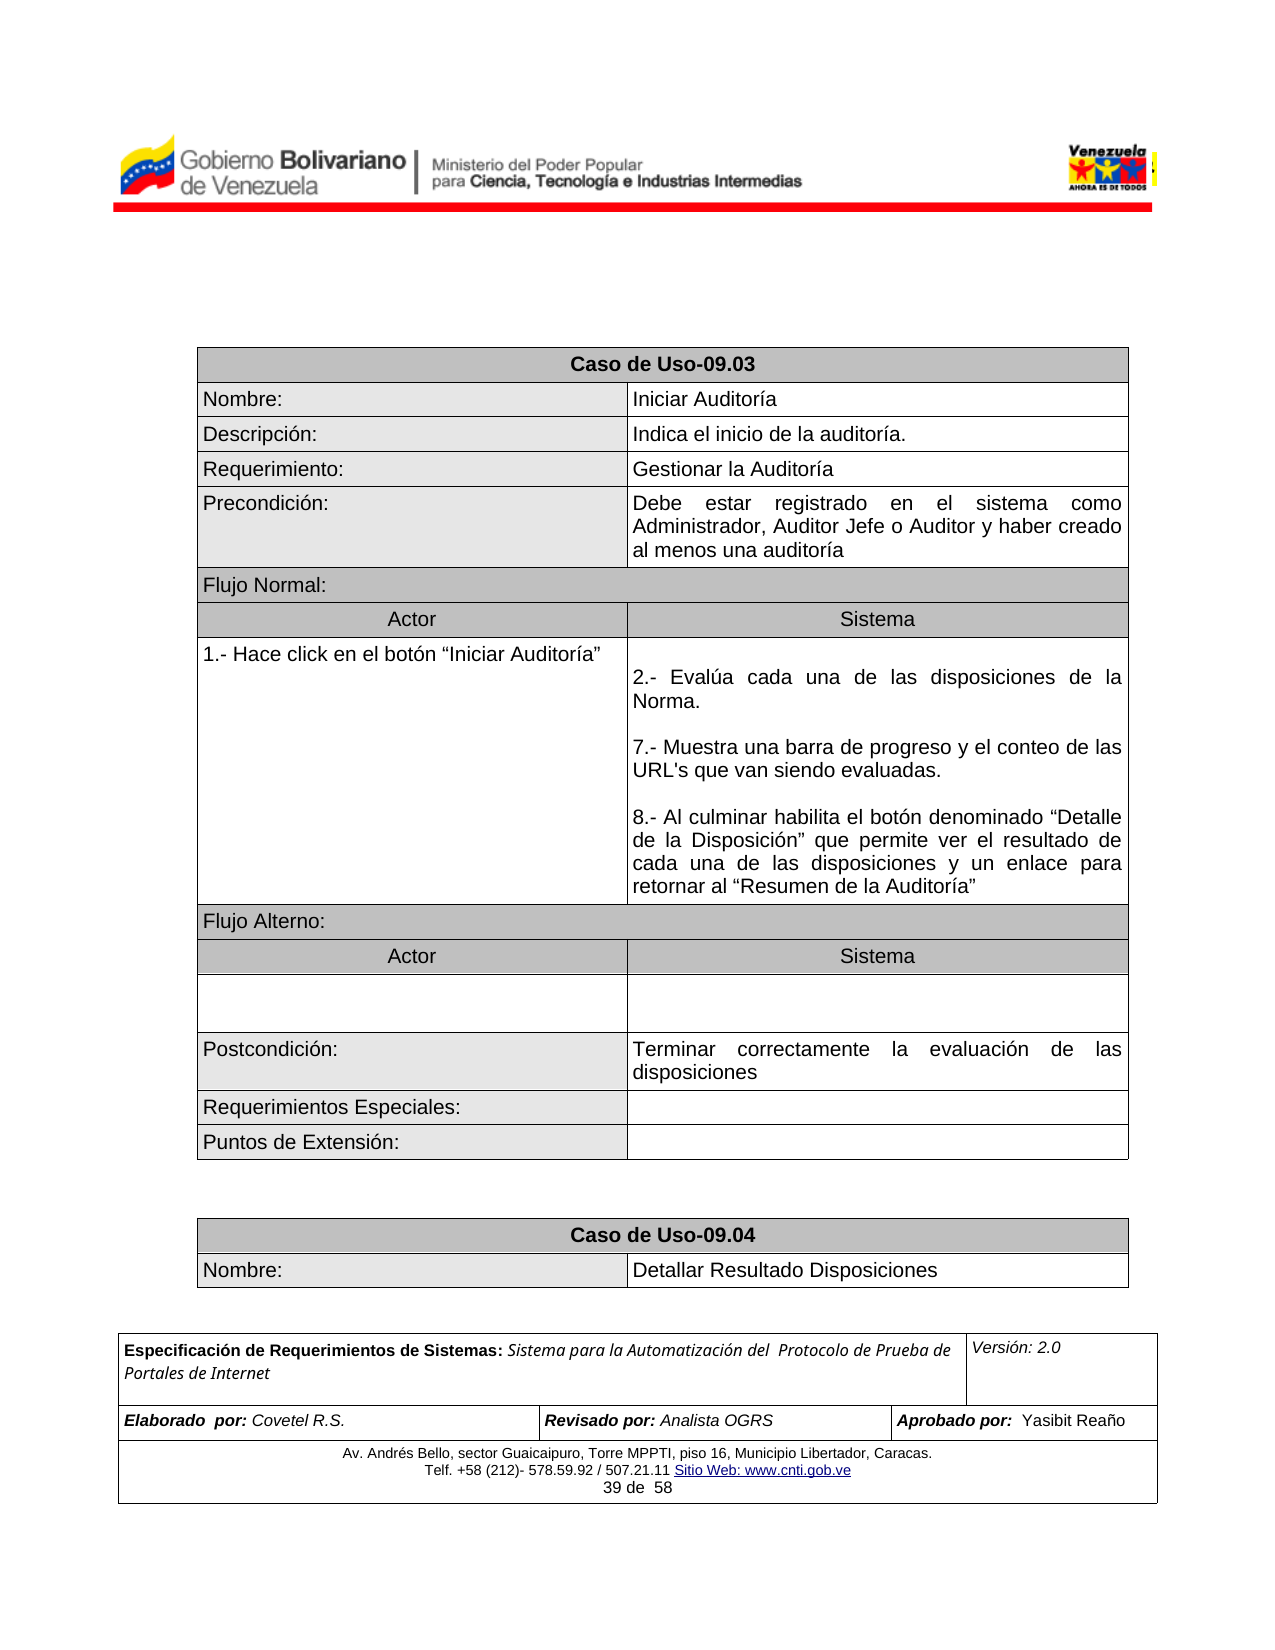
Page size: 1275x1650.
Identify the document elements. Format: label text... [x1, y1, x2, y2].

table_cell Sistema [628, 603, 1128, 637]
table_cell [198, 975, 627, 1032]
table_cell Flujo Normal: [198, 568, 1128, 602]
table_cell Requerimiento: [198, 452, 627, 486]
table_cell 1.- Hace click en el botón “Iniciar Auditoría” [198, 638, 627, 904]
table_cell Iniciar Auditoría [628, 383, 1128, 416]
table_header Caso de Uso-09.03 [198, 348, 1128, 382]
table_cell Detallar Resultado Disposiciones [628, 1254, 1128, 1287]
table_cell Indica el inicio de la auditoría. [628, 417, 1128, 451]
table_cell Debe estar registrado en el sistema como Administrador, Auditor Jefe o Auditor y haber creado al menos una auditoría [628, 487, 1128, 567]
table_cell [628, 975, 1128, 1032]
table_cell Flujo Alterno: [198, 905, 1128, 939]
table_cell Nombre: [198, 383, 627, 416]
table_cell Terminar correctamente la evaluación de las disposiciones [628, 1033, 1128, 1089]
table_cell Sistema [628, 940, 1128, 973]
table_cell Actor [198, 603, 627, 637]
table_cell Postcondición: [198, 1033, 627, 1089]
table_cell 2.- Evalúa cada una de las disposiciones de la Norma. 7.- Muestra una barra de progreso y el conteo de las URL's que van siendo evaluadas. 8.- Al culminar habilita el botón denominado “Detalle de la Disposición” que permite ver el resultado de cada una de las disposiciones y un enlace para retornar al “Resumen de la Auditoría” [628, 638, 1128, 904]
table_cell [628, 1125, 1128, 1159]
table_cell Precondición: [198, 487, 627, 567]
table_cell Requerimientos Especiales: [198, 1091, 627, 1124]
table_header Caso de Uso-09.04 [198, 1219, 1128, 1252]
table_cell Puntos de Extensión: [198, 1125, 627, 1159]
table_cell Descripción: [198, 417, 627, 451]
picture [113, 126, 1153, 212]
table_cell [628, 1091, 1128, 1124]
table_cell Nombre: [198, 1254, 627, 1287]
table_cell Gestionar la Auditoría [628, 452, 1128, 486]
table_cell Actor [198, 940, 627, 973]
